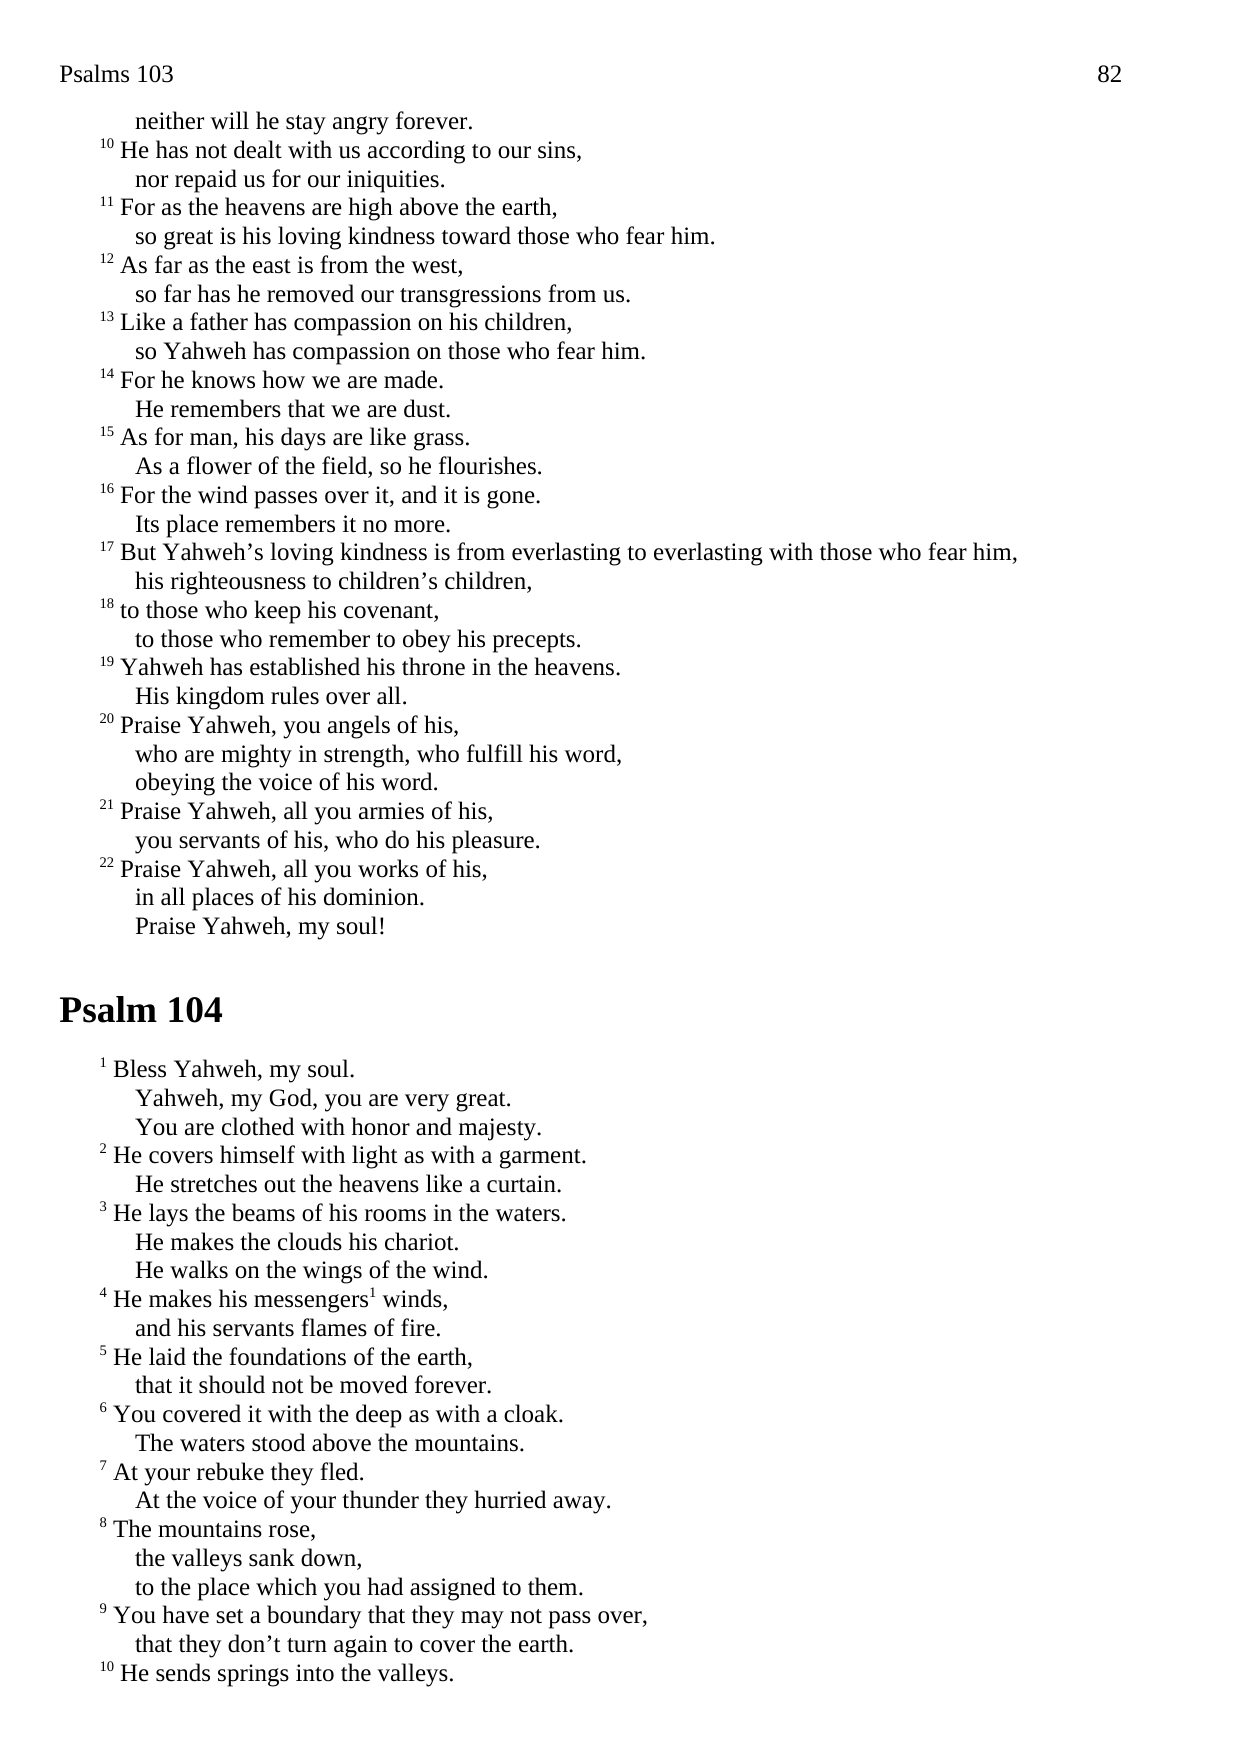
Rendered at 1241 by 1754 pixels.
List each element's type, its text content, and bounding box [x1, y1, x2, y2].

text 1 Bless Yahweh, my soul. [99, 1054, 1122, 1083]
text 19 Yahweh has established his throne in the heavens. [99, 652, 1122, 681]
text and his servants flames of fire. [135, 1313, 1122, 1342]
text He walks on the wings of the wind. [135, 1255, 1122, 1284]
text 15 As for man, his days are like grass. [99, 422, 1122, 451]
text Psalm 104 [59, 987, 1122, 1030]
text who are mighty in strength, who fulfill his word, [135, 739, 1122, 767]
text 16 For the wind passes over it, and it is gone. [99, 480, 1122, 509]
text 13 Like a father has compassion on his children, [99, 307, 1122, 336]
text so great is his loving kindness toward those who fear him. [135, 221, 1122, 250]
text 4 He makes his messengers1 winds, [99, 1284, 1122, 1313]
text 22 Praise Yahweh, all you works of his, [99, 854, 1122, 882]
text 17 But Yahweh’s loving kindness is from everlasting to everlasting with those who fear him, [99, 537, 1122, 566]
text As a flower of the field, so he flourishes. [135, 451, 1122, 480]
text 14 For he knows how we are made. [99, 365, 1122, 394]
text 21 Praise Yahweh, all you armies of his, [99, 796, 1122, 825]
text 12 As far as the east is from the west, [99, 250, 1122, 279]
text so far has he removed our transgressions from us. [135, 279, 1122, 307]
text 10 He has not dealt with us according to our sins, [99, 135, 1122, 164]
text in all places of his dominion. [135, 882, 1122, 911]
text you servants of his, who do his pleasure. [135, 825, 1122, 854]
text 7 At your rebuke they fled. [99, 1457, 1122, 1485]
text nor repaid us for our iniquities. [135, 164, 1122, 192]
text Yahweh, my God, you are very great. [135, 1083, 1122, 1112]
text Praise Yahweh, my soul! [135, 911, 1122, 940]
text 20 Praise Yahweh, you angels of his, [99, 710, 1122, 739]
text 11 For as the heavens are high above the earth, [99, 192, 1122, 221]
text He makes the clouds his chariot. [135, 1227, 1122, 1255]
text 3 He lays the beams of his rooms in the waters. [99, 1198, 1122, 1227]
text neither will he stay angry forever. [135, 106, 1122, 135]
text 10 He sends springs into the valleys. [99, 1658, 1122, 1687]
text 6 You covered it with the deep as with a cloak. [99, 1399, 1122, 1428]
text His kingdom rules over all. [135, 681, 1122, 710]
text obeying the voice of his word. [135, 767, 1122, 796]
text You are clothed with honor and majesty. [135, 1112, 1122, 1140]
text his righteousness to children’s children, [135, 566, 1122, 595]
text 18 to those who keep his covenant, [99, 595, 1122, 624]
text to those who remember to obey his precepts. [135, 624, 1122, 652]
text that it should not be moved forever. [135, 1370, 1122, 1399]
text the valleys sank down, [135, 1543, 1122, 1572]
text 9 You have set a boundary that they may not pass over, [99, 1600, 1122, 1629]
text He remembers that we are dust. [135, 394, 1122, 422]
text At the voice of your thunder they hurried away. [135, 1485, 1122, 1514]
text The waters stood above the mountains. [135, 1428, 1122, 1457]
text He stretches out the heavens like a curtain. [135, 1169, 1122, 1198]
text to the place which you had assigned to them. [135, 1572, 1122, 1600]
text Its place remembers it no more. [135, 509, 1122, 537]
text 8 The mountains rose, [99, 1514, 1122, 1543]
text 5 He laid the foundations of the earth, [99, 1342, 1122, 1370]
text 2 He covers himself with light as with a garment. [99, 1140, 1122, 1169]
text so Yahweh has compassion on those who fear him. [135, 336, 1122, 365]
text that they don’t turn again to cover the earth. [135, 1629, 1122, 1658]
